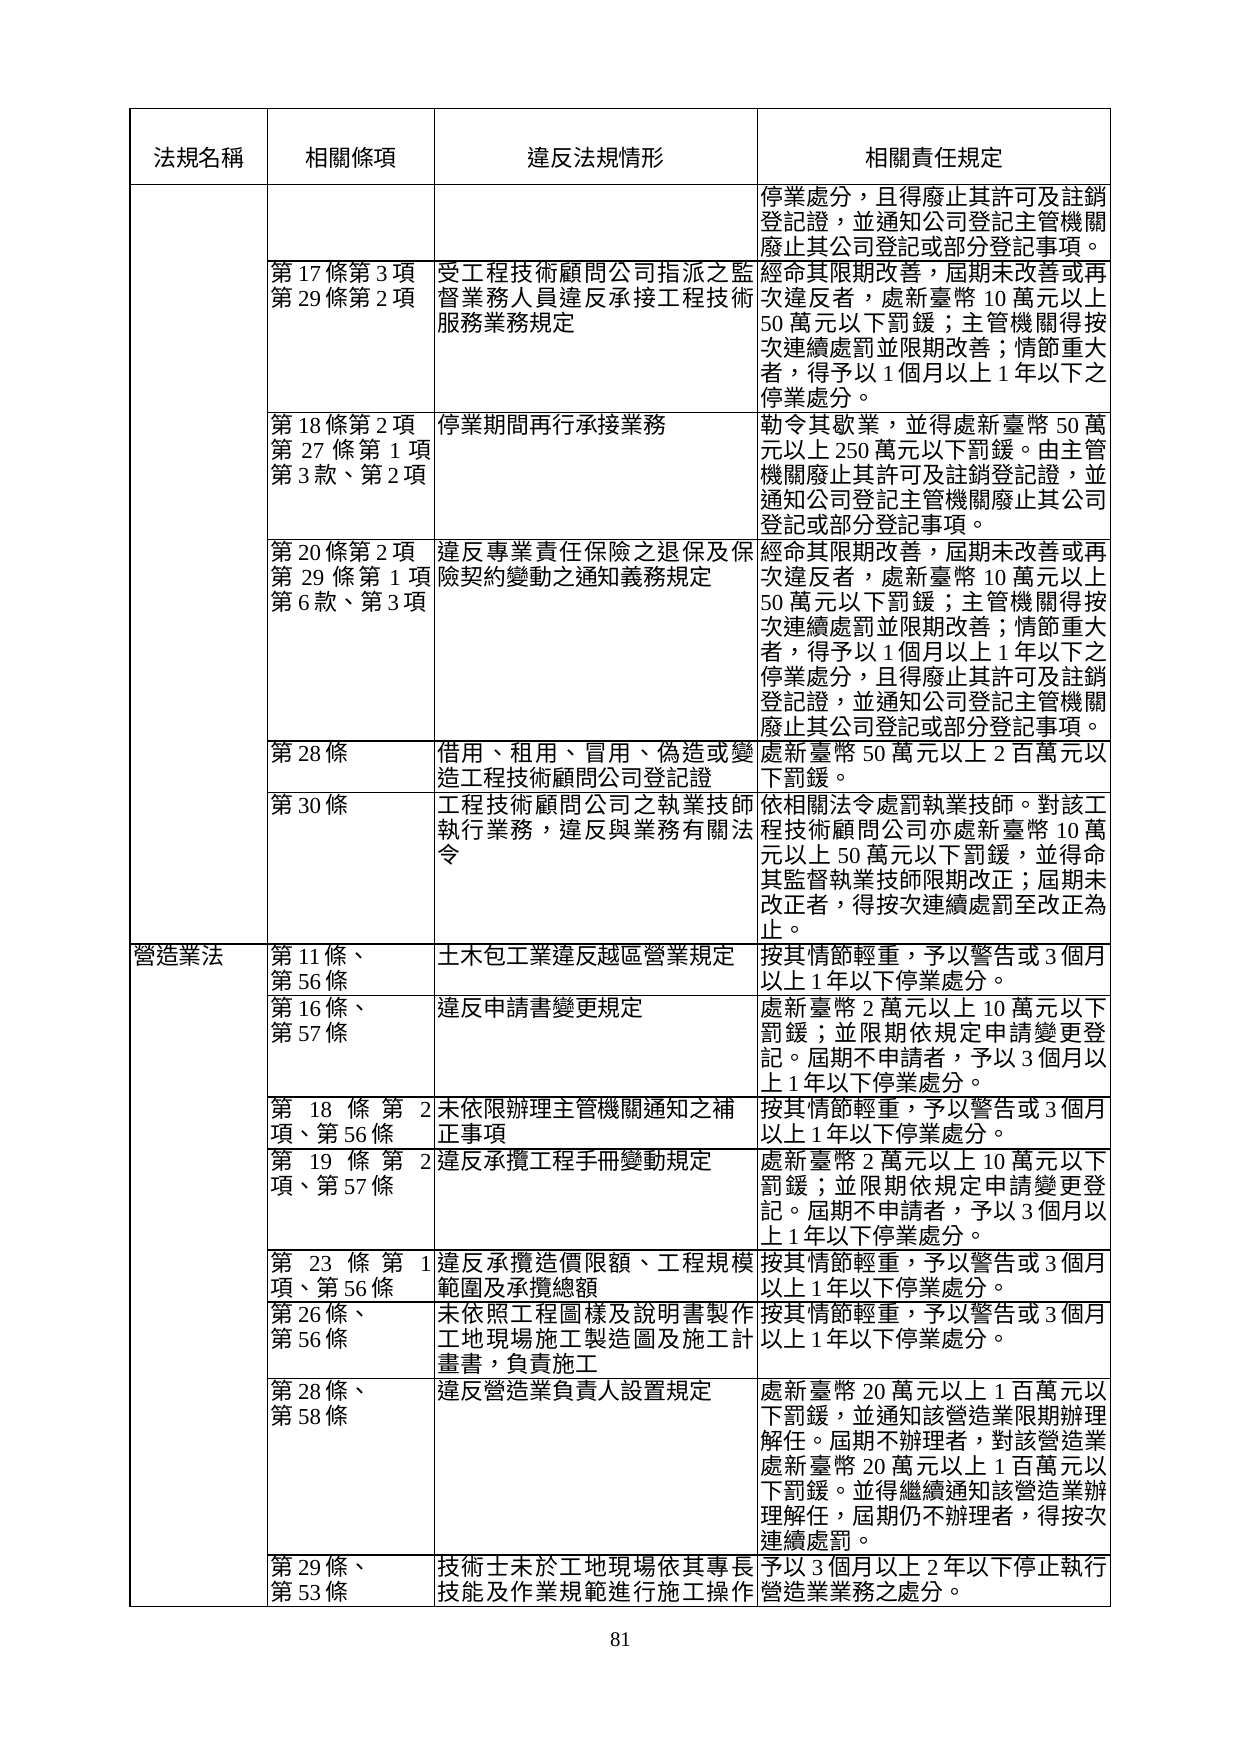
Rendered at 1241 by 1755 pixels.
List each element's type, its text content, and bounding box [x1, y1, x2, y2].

table_cell [268, 185, 434, 260]
table_cell [131, 185, 267, 943]
table_cell 勒令其歇業，並得處新臺幣50萬元以上250萬元以下罰鍰。由主管機關廢止其許可及註銷登記證，並通知公司登記主管機關廢止其公司登記或部分登記事項。 [758, 413, 1110, 538]
table_cell 未依照工程圖樣及說明書製作工地現場施工製造圖及施工計畫書，負責施工 [435, 1303, 757, 1377]
table_cell 處新臺幣2萬元以上10萬元以下罰鍰；並限期依規定申請變更登記。屆期不申請者，予以3個月以上1年以下停業處分。 [758, 996, 1110, 1096]
table_cell 按其情節輕重，予以警告或3個月以上1年以下停業處分。 [758, 1251, 1110, 1301]
table_cell 第30條 [268, 793, 434, 943]
table_cell 停業處分，且得廢止其許可及註銷登記證，並通知公司登記主管機關廢止其公司登記或部分登記事項。 [758, 185, 1110, 260]
table_cell 第20條第2項 第29條第1項第6款、第3項 [268, 540, 434, 740]
table_cell 受工程技術顧問公司指派之監督業務人員違反承接工程技術服務業務規定 [435, 262, 757, 412]
table_cell 第26條、 第56條 [268, 1303, 434, 1377]
table_header 違反法規情形 [435, 109, 757, 184]
table_cell 經命其限期改善，屆期未改善或再次違反者，處新臺幣10萬元以上50萬元以下罰鍰；主管機關得按次連續處罰並限期改善；情節重大者，得予以1個月以上1年以下之停業處分，且得廢止其許可及註銷登記證，並通知公司登記主管機關廢止其公司登記或部分登記事項。 [758, 540, 1110, 740]
table_cell 第19條第2項、第57條 [268, 1150, 434, 1249]
table_cell 按其情節輕重，予以警告或3個月以上1年以下停業處分。 [758, 1098, 1110, 1148]
table_cell 予以3個月以上2年以下停止執行營造業業務之處分。 [758, 1556, 1110, 1606]
table_cell 停業期間再行承接業務 [435, 413, 757, 538]
table_cell 經命其限期改善，屆期未改善或再次違反者，處新臺幣10萬元以上50萬元以下罰鍰；主管機關得按次連續處罰並限期改善；情節重大者，得予以1個月以上1年以下之停業處分。 [758, 262, 1110, 412]
table_cell 處新臺幣2萬元以上10萬元以下罰鍰；並限期依規定申請變更登記。屆期不申請者，予以3個月以上1年以下停業處分。 [758, 1150, 1110, 1249]
table_cell 處新臺幣50萬元以上2百萬元以下罰鍰。 [758, 742, 1110, 792]
table_cell 按其情節輕重，予以警告或3個月以上1年以下停業處分。 [758, 1303, 1110, 1377]
table_cell 第28條、 第58條 [268, 1379, 434, 1554]
table_cell [435, 185, 757, 260]
table_header 相關責任規定 [758, 109, 1110, 184]
table_cell 處新臺幣20萬元以上1百萬元以下罰鍰，並通知該營造業限期辦理解任。屆期不辦理者，對該營造業處新臺幣20萬元以上1百萬元以下罰鍰。並得繼續通知該營造業辦理解任，屆期仍不辦理者，得按次連續處罰。 [758, 1379, 1110, 1554]
table_cell 第29條、 第53條 [268, 1556, 434, 1606]
table_cell 技術士未於工地現場依其專長技能及作業規範進行施工操作 [435, 1556, 757, 1606]
table_cell 違反專業責任保險之退保及保險契約變動之通知義務規定 [435, 540, 757, 740]
table_header 相關條項 [268, 109, 434, 184]
table_cell 第18條第2項 第27條第1項第3款、第2項 [268, 413, 434, 538]
table_cell 未依限辦理主管機關通知之補正事項 [435, 1098, 757, 1148]
table_cell 違反承攬造價限額、工程規模範圍及承攬總額 [435, 1251, 757, 1301]
table_cell 第23條第1項、第56條 [268, 1251, 434, 1301]
table_cell 違反承攬工程手冊變動規定 [435, 1150, 757, 1249]
table_cell 營造業法 [131, 945, 267, 1606]
table_cell 第17條第3項 第29條第2項 [268, 262, 434, 412]
table_cell 第16條、 第57條 [268, 996, 434, 1096]
table_cell 第18條第2項、第56條 [268, 1098, 434, 1148]
table_cell 第28條 [268, 742, 434, 792]
table_cell 借用、租用、冒用、偽造或變造工程技術顧問公司登記證 [435, 742, 757, 792]
table_cell 依相關法令處罰執業技師。對該工程技術顧問公司亦處新臺幣10萬元以上50萬元以下罰鍰，並得命其監督執業技師限期改正；屆期未改正者，得按次連續處罰至改正為止。 [758, 793, 1110, 943]
table_cell 違反營造業負責人設置規定 [435, 1379, 757, 1554]
table_cell 工程技術顧問公司之執業技師執行業務，違反與業務有關法令 [435, 793, 757, 943]
table_cell 違反申請書變更規定 [435, 996, 757, 1096]
table_header 法規名稱 [131, 109, 267, 184]
table_cell 第11條、 第56條 [268, 945, 434, 995]
table_cell 按其情節輕重，予以警告或3個月以上1年以下停業處分。 [758, 945, 1110, 995]
table_cell 土木包工業違反越區營業規定 [435, 945, 757, 995]
